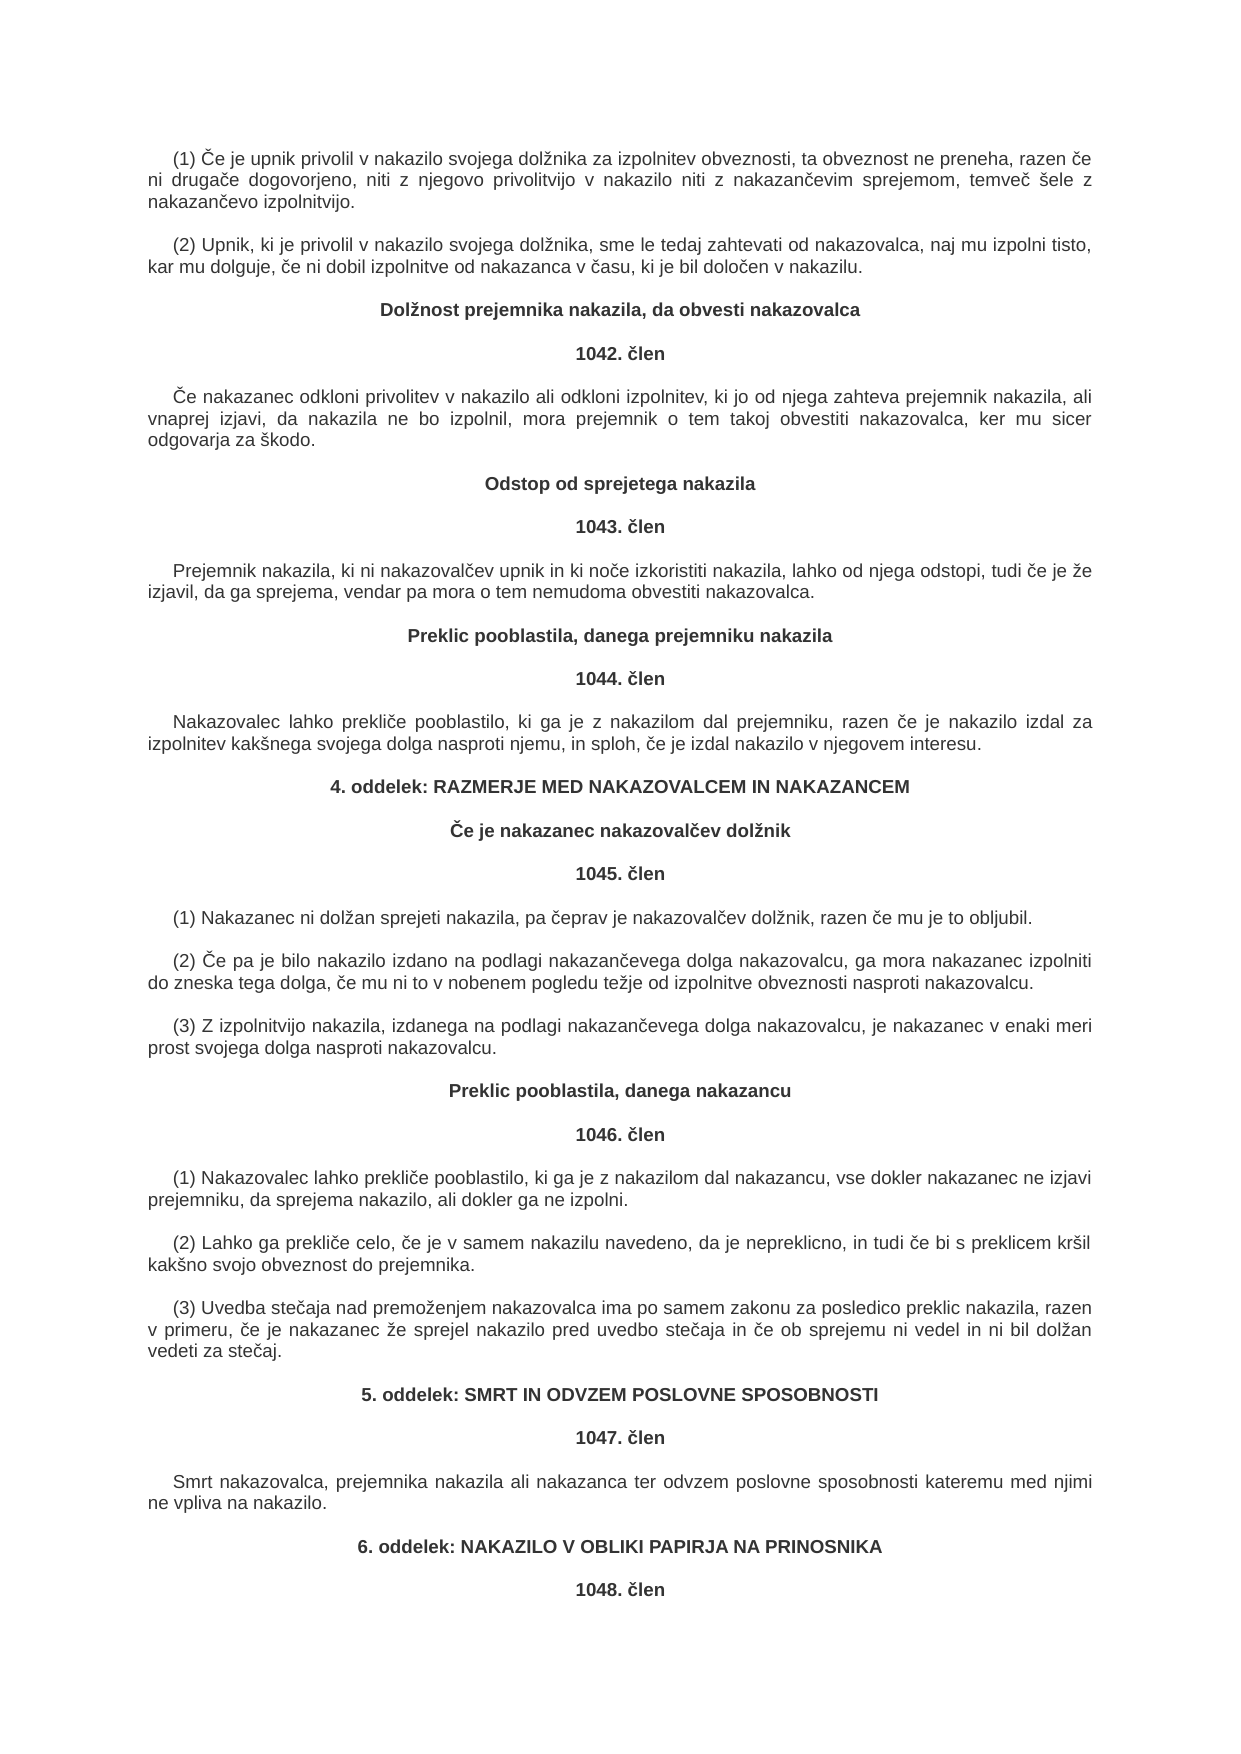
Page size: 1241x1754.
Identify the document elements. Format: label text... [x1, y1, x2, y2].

text Če je nakazanec nakazovalčev dolžnik [148, 820, 1093, 841]
text Preklic pooblastila, danega nakazancu [148, 1080, 1093, 1102]
text 1045. člen [148, 863, 1093, 885]
text (2) Lahko ga prekliče celo, če je v samem nakazilu navedeno, da je nepreklicno, in tudi če bi s preklicem kršil kakšno svojo obveznost do prejemnika. [148, 1232, 1093, 1275]
text 1046. člen [148, 1123, 1093, 1145]
text 4. oddelek: RAZMERJE MED NAKAZOVALCEM IN NAKAZANCEM [148, 776, 1093, 798]
text Nakazovalec lahko prekliče pooblastilo, ki ga je z nakazilom dal prejemniku, razen če je nakazilo izdal za izpolnitev kakšnega svojega dolga nasproti njemu, in sploh, če je izdal nakazilo v njegovem interesu. [148, 711, 1093, 754]
text (1) Nakazovalec lahko prekliče pooblastilo, ki ga je z nakazilom dal nakazancu, vse dokler nakazanec ne izjavi prejemniku, da sprejema nakazilo, ali dokler ga ne izpolni. [148, 1167, 1093, 1210]
text (3) Uvedba stečaja nad premoženjem nakazovalca ima po samem zakonu za posledico preklic nakazila, razen v primeru, če je nakazanec že sprejel nakazilo pred uvedbo stečaja in če ob sprejemu ni vedel in ni bil dolžan vedeti za stečaj. [148, 1297, 1093, 1362]
text Če nakazanec odkloni privolitev v nakazilo ali odkloni izpolnitev, ki jo od njega zahteva prejemnik nakazila, ali vnaprej izjavi, da nakazila ne bo izpolnil, mora prejemnik o tem takoj obvestiti nakazovalca, ker mu sicer odgovarja za škodo. [148, 386, 1093, 451]
text 1047. člen [148, 1427, 1093, 1448]
text 1044. člen [148, 668, 1093, 689]
text (1) Če je upnik privolil v nakazilo svojega dolžnika za izpolnitev obveznosti, ta obveznost ne preneha, razen če ni drugače dogovorjeno, niti z njegovo privolitvijo v nakazilo niti z nakazančevim sprejemom, temveč šele z nakazančevo izpolnitvijo. [148, 148, 1093, 212]
text Dolžnost prejemnika nakazila, da obvesti nakazovalca [148, 299, 1093, 321]
text Odstop od sprejetega nakazila [148, 473, 1093, 494]
text 1043. člen [148, 516, 1093, 538]
text (2) Če pa je bilo nakazilo izdano na podlagi nakazančevega dolga nakazovalcu, ga mora nakazanec izpolniti do zneska tega dolga, če mu ni to v nobenem pogledu težje od izpolnitve obveznosti nasproti nakazovalcu. [148, 950, 1093, 993]
text 1042. člen [148, 343, 1093, 364]
text 1048. člen [148, 1579, 1093, 1600]
text 5. oddelek: SMRT IN ODVZEM POSLOVNE SPOSOBNOSTI [148, 1383, 1093, 1405]
text Prejemnik nakazila, ki ni nakazovalčev upnik in ki noče izkoristiti nakazila, lahko od njega odstopi, tudi če je že izjavil, da ga sprejema, vendar pa mora o tem nemudoma obvestiti nakazovalca. [148, 559, 1093, 603]
text (1) Nakazanec ni dolžan sprejeti nakazila, pa čeprav je nakazovalčev dolžnik, razen če mu je to obljubil. [148, 907, 1093, 928]
text (3) Z izpolnitvijo nakazila, izdanega na podlagi nakazančevega dolga nakazovalcu, je nakazanec v enaki meri prost svojega dolga nasproti nakazovalcu. [148, 1015, 1093, 1058]
text 6. oddelek: NAKAZILO V OBLIKI PAPIRJA NA PRINOSNIKA [148, 1535, 1093, 1557]
text Preklic pooblastila, danega prejemniku nakazila [148, 624, 1093, 646]
text Smrt nakazovalca, prejemnika nakazila ali nakazanca ter odvzem poslovne sposobnosti kateremu med njimi ne vpliva na nakazilo. [148, 1470, 1093, 1513]
text (2) Upnik, ki je privolil v nakazilo svojega dolžnika, sme le tedaj zahtevati od nakazovalca, naj mu izpolni tisto, kar mu dolguje, če ni dobil izpolnitve od nakazanca v času, ki je bil določen v nakazilu. [148, 234, 1093, 277]
